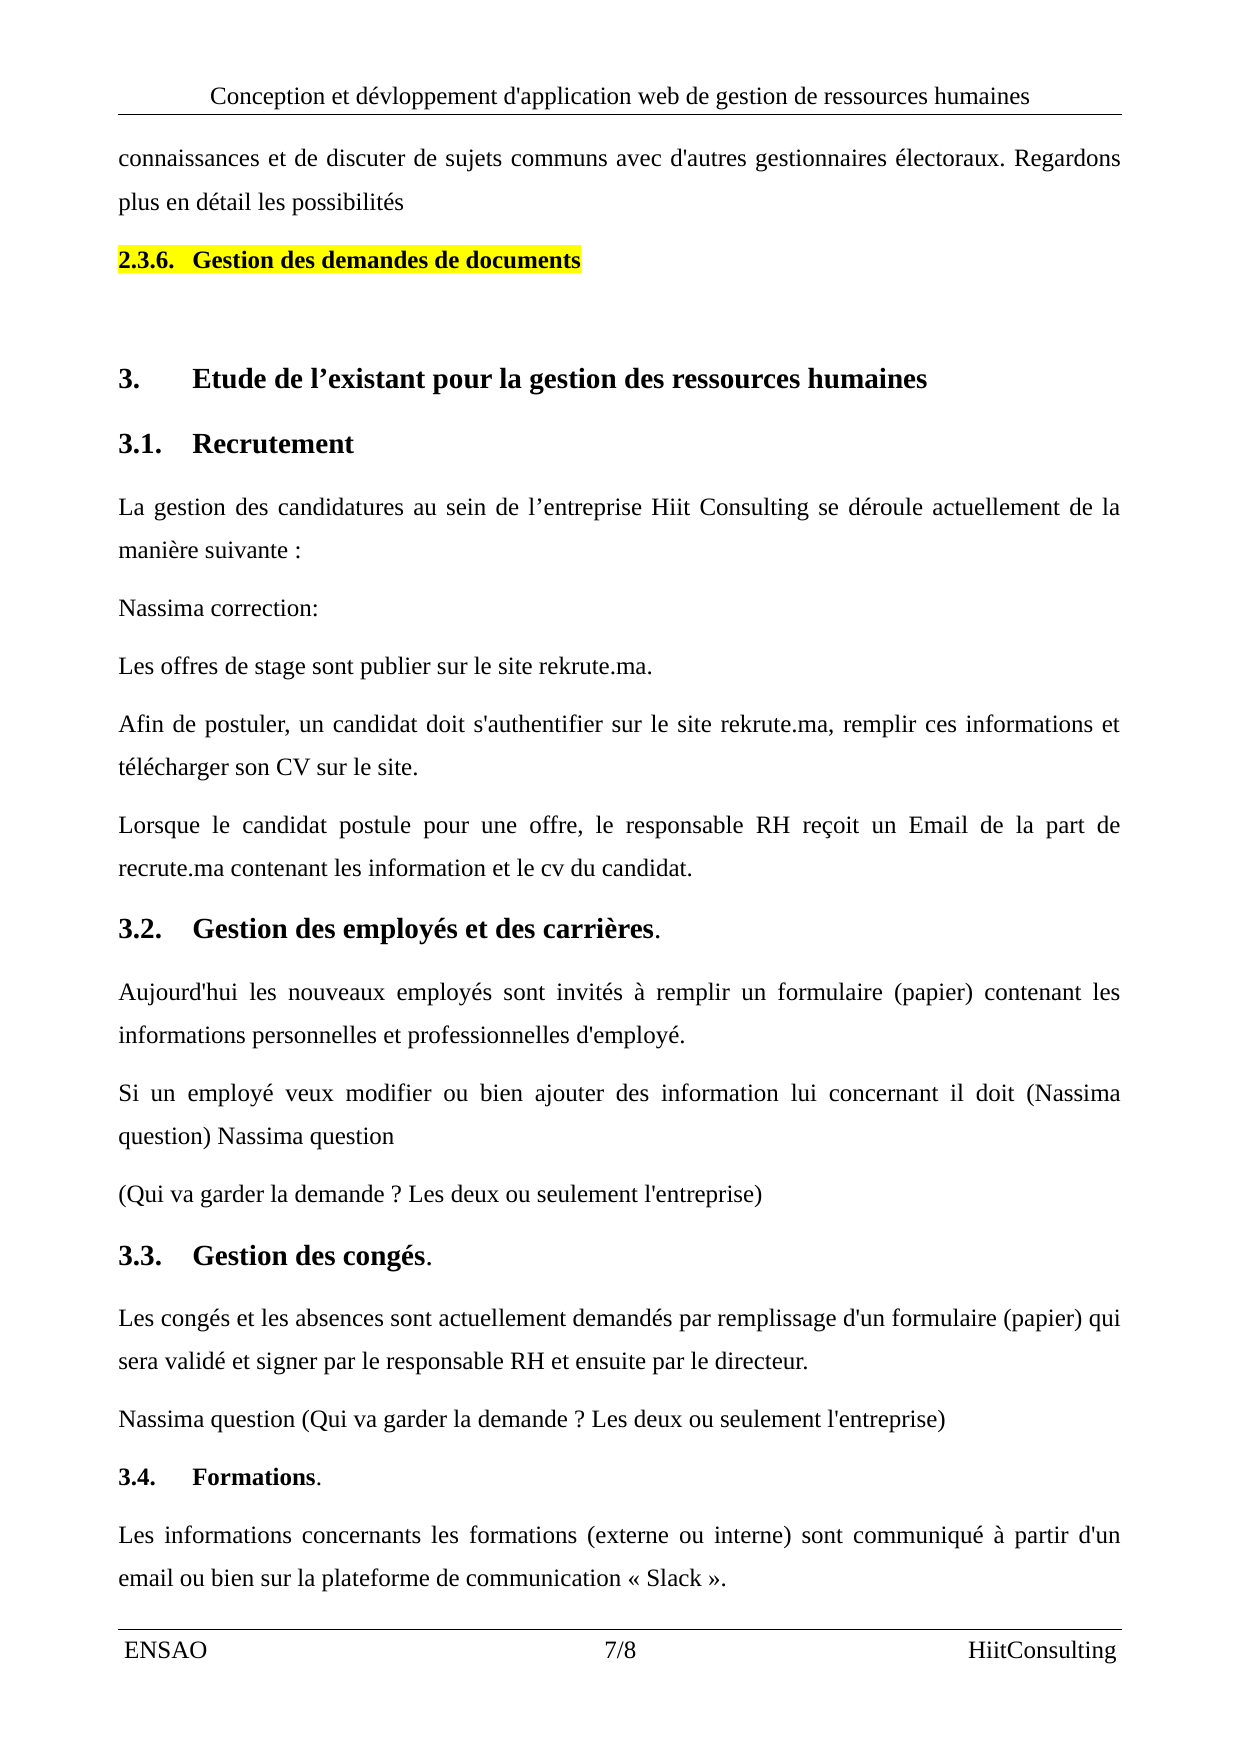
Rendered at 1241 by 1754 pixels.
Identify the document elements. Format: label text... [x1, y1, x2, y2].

text Les congés et les absences sont actuellement demandés par remplissage d'un formulaire (papier) qui sera validé et signer par le responsable RH et ensuite par le directeur. [118, 1303, 1122, 1375]
text connaissances et de discuter de sujets communs avec d'autres gestionnaires électoraux. Regardons plus en détail les possibilités [118, 143, 1122, 215]
text 3.1. Recrutement [118, 426, 1122, 460]
text 2.3.6. Gestion des demandes de documents [118, 245, 1122, 273]
text Nassima correction: [118, 593, 1122, 622]
text Les informations concernants les formations (externe ou interne) sont communiqué à partir d'un email ou bien sur la plateforme de communication « Slack ». [118, 1520, 1122, 1592]
text 3.2. Gestion des employés et des carrières. [118, 912, 1122, 945]
text 3.3. Gestion des congés. [118, 1238, 1122, 1271]
text 3. Etude de l’existant pour la gestion des ressources humaines [118, 361, 1122, 394]
text (Qui va garder la demande ? Les deux ou seulement l'entreprise) [118, 1179, 1122, 1208]
text Aujourd'hui les nouveaux employés sont invités à remplir un formulaire (papier) contenant les informations personnelles et professionnelles d'employé. [118, 977, 1122, 1049]
text La gestion des candidatures au sein de l’entreprise Hiit Consulting se déroule actuellement de la manière suivante : [118, 492, 1122, 563]
text 3.4. Formations. [118, 1462, 1122, 1491]
text Les offres de stage sont publier sur le site rekrute.ma. [118, 651, 1122, 680]
text Nassima question (Qui va garder la demande ? Les deux ou seulement l'entreprise) [118, 1404, 1122, 1433]
text Lorsque le candidat postule pour une offre, le responsable RH reçoit un Email de la part de recrute.ma contenant les information et le cv du candidat. [118, 810, 1122, 882]
text Si un employé veux modifier ou bien ajouter des information lui concernant il doit (Nassima question) Nassima question [118, 1078, 1122, 1150]
text Afin de postuler, un candidat doit s'authentifier sur le site rekrute.ma, remplir ces informations et télécharger son CV sur le site. [118, 709, 1122, 781]
